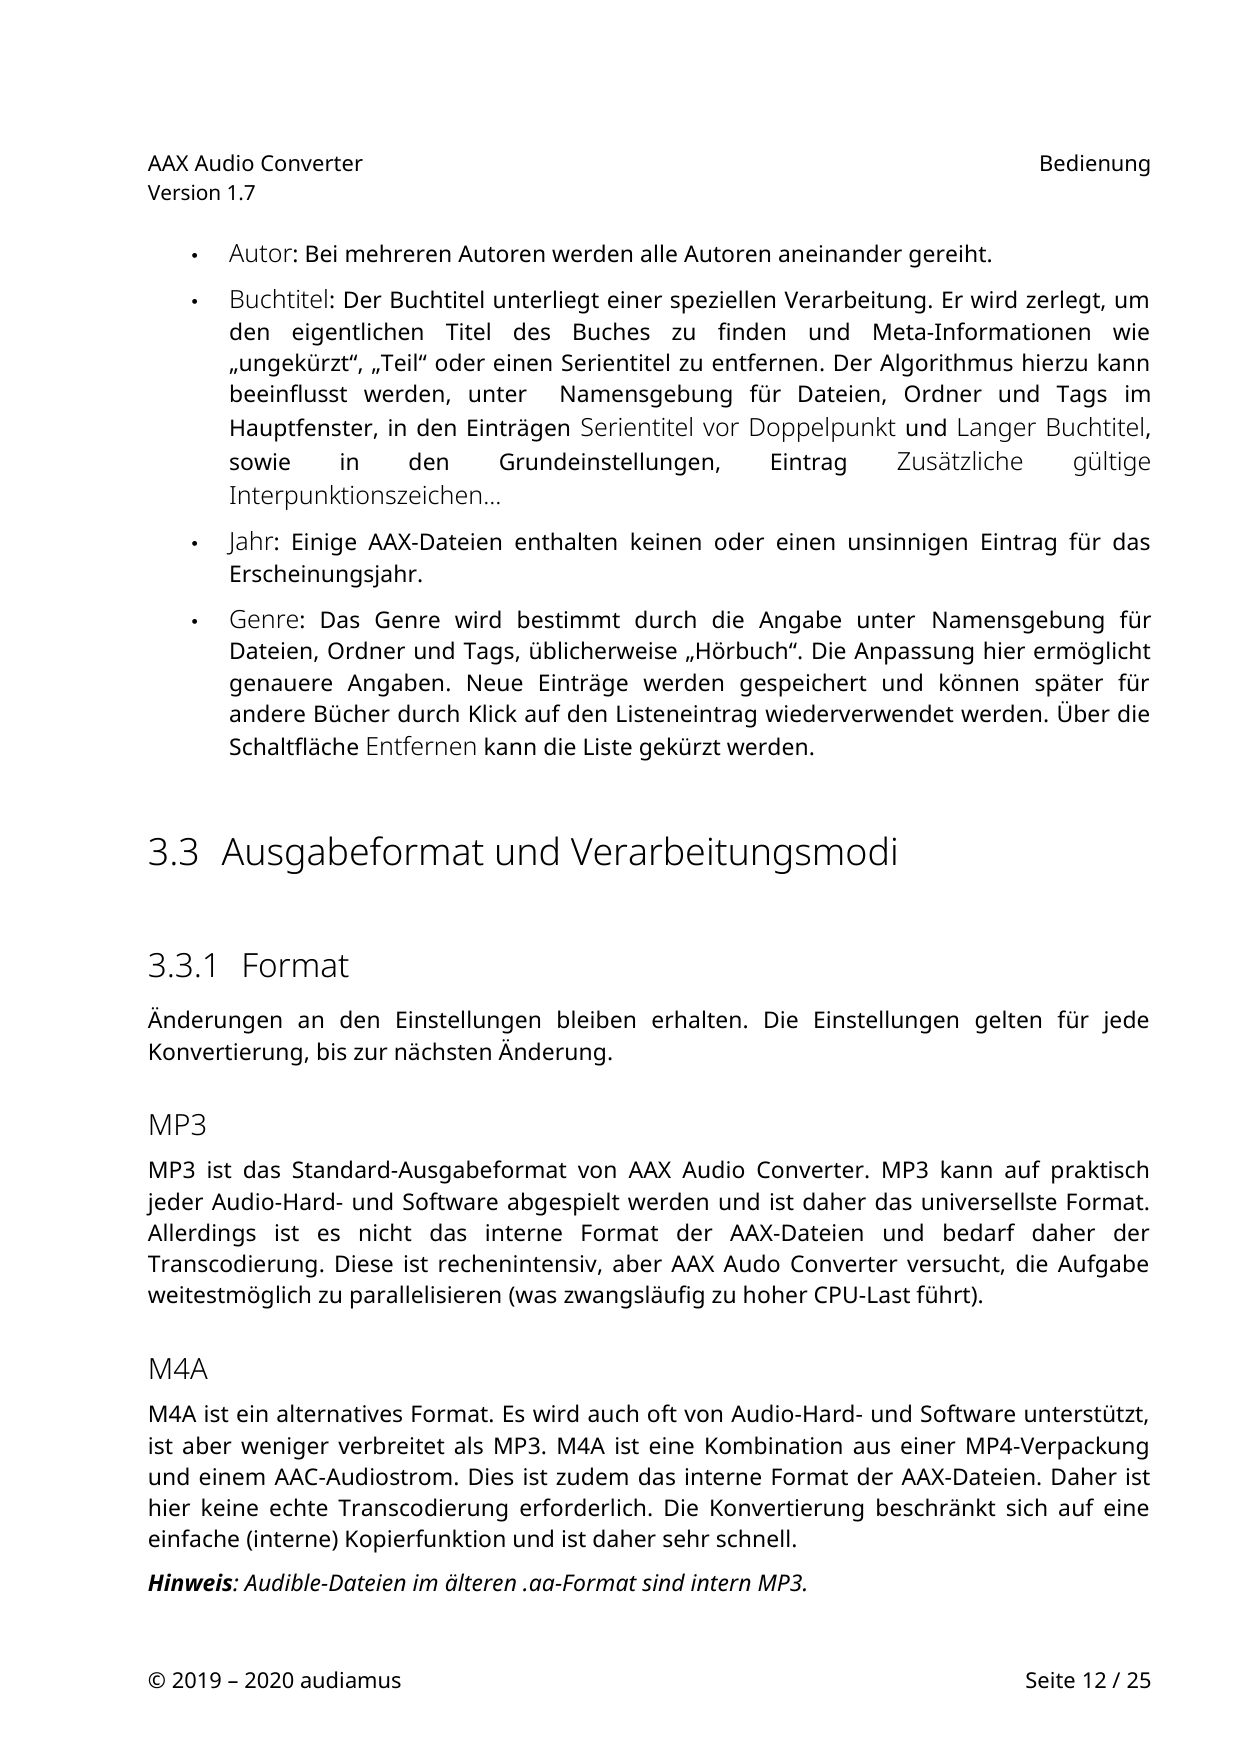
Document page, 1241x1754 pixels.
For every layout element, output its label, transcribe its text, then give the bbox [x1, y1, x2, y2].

list Jahr: Einige AAX-Dateien enthalten keinen oder einen unsinnigen Eintrag für das Erscheinungsjahr. [191, 524, 1152, 589]
subtitle Format [148, 941, 1152, 987]
subtitle MP3 [148, 1104, 1152, 1144]
subtitle M4A [148, 1348, 1152, 1388]
text M4A ist ein alternatives Format. Es wird auch oft von Audio-Hard- und Software unterstützt, ist aber weniger verbreitet als MP3. M4A ist eine Kombination aus einer MP4-Verpackung und einem AAC-Audiostrom. Dies ist zudem das interne Format der AAX-Dateien. Daher ist hier keine echte Transcodierung erforderlich. Die Konvertierung beschränkt sich auf eine einfache (interne) Kopierfunktion und ist daher sehr schnell. [148, 1398, 1152, 1554]
text Hinweis: Audible-Dateien im älteren .aa-Format sind intern MP3. [148, 1567, 1152, 1598]
text MP3 ist das Standard-Ausgabeformat von AAX Audio Converter. MP3 kann auf praktisch jeder Audio-Hard- und Software abgespielt werden und ist daher das universellste Format. Allerdings ist es nicht das interne Format der AAX-Dateien und bedarf daher der Transcodierung. Diese ist rechenintensiv, aber AAX Audo Converter versucht, die Aufgabe weitestmöglich zu parallelisieren (was zwangsläufig zu hoher CPU-Last führt). [148, 1154, 1152, 1311]
list Genre: Das Genre wird bestimmt durch die Angabe unter Namensgebung für Dateien, Ordner und Tags, üblicherweise „Hörbuch“. Die Anpassung hier ermöglicht genauere Angaben. Neue Einträge werden gespeichert und können später für andere Bücher durch Klick auf den Listeneintrag wiederverwendet werden. Über die Schaltfläche Entfernen kann die Liste gekürzt werden. [191, 601, 1152, 763]
list Buchtitel: Der Buchtitel unterliegt einer speziellen Verarbeitung. Er wird zerlegt, um den eigentlichen Titel des Buches zu finden und Meta-Informationen wie „ungekürzt“, „Teil“ oder einen Serientitel zu entfernen. Der Algorithmus hierzu kann beeinflusst werden, unter Namensgebung für Dateien, Ordner und Tags im Hauptfenster, in den Einträgen Serientitel vor Doppelpunkt und Langer Buchtitel, sowie in den Grundeinstellungen, Eintrag Zusätzliche gültige Interpunktionszeichen... [191, 282, 1152, 511]
list Autor: Bei mehreren Autoren werden alle Autoren aneinander gereiht. [191, 235, 1152, 269]
text Änderungen an den Einstellungen bleiben erhalten. Die Einstellungen gelten für jede Konvertierung, bis zur nächsten Änderung. [148, 1004, 1152, 1067]
subtitle Ausgabeformat und Verarbeitungsmodi [148, 826, 1152, 877]
